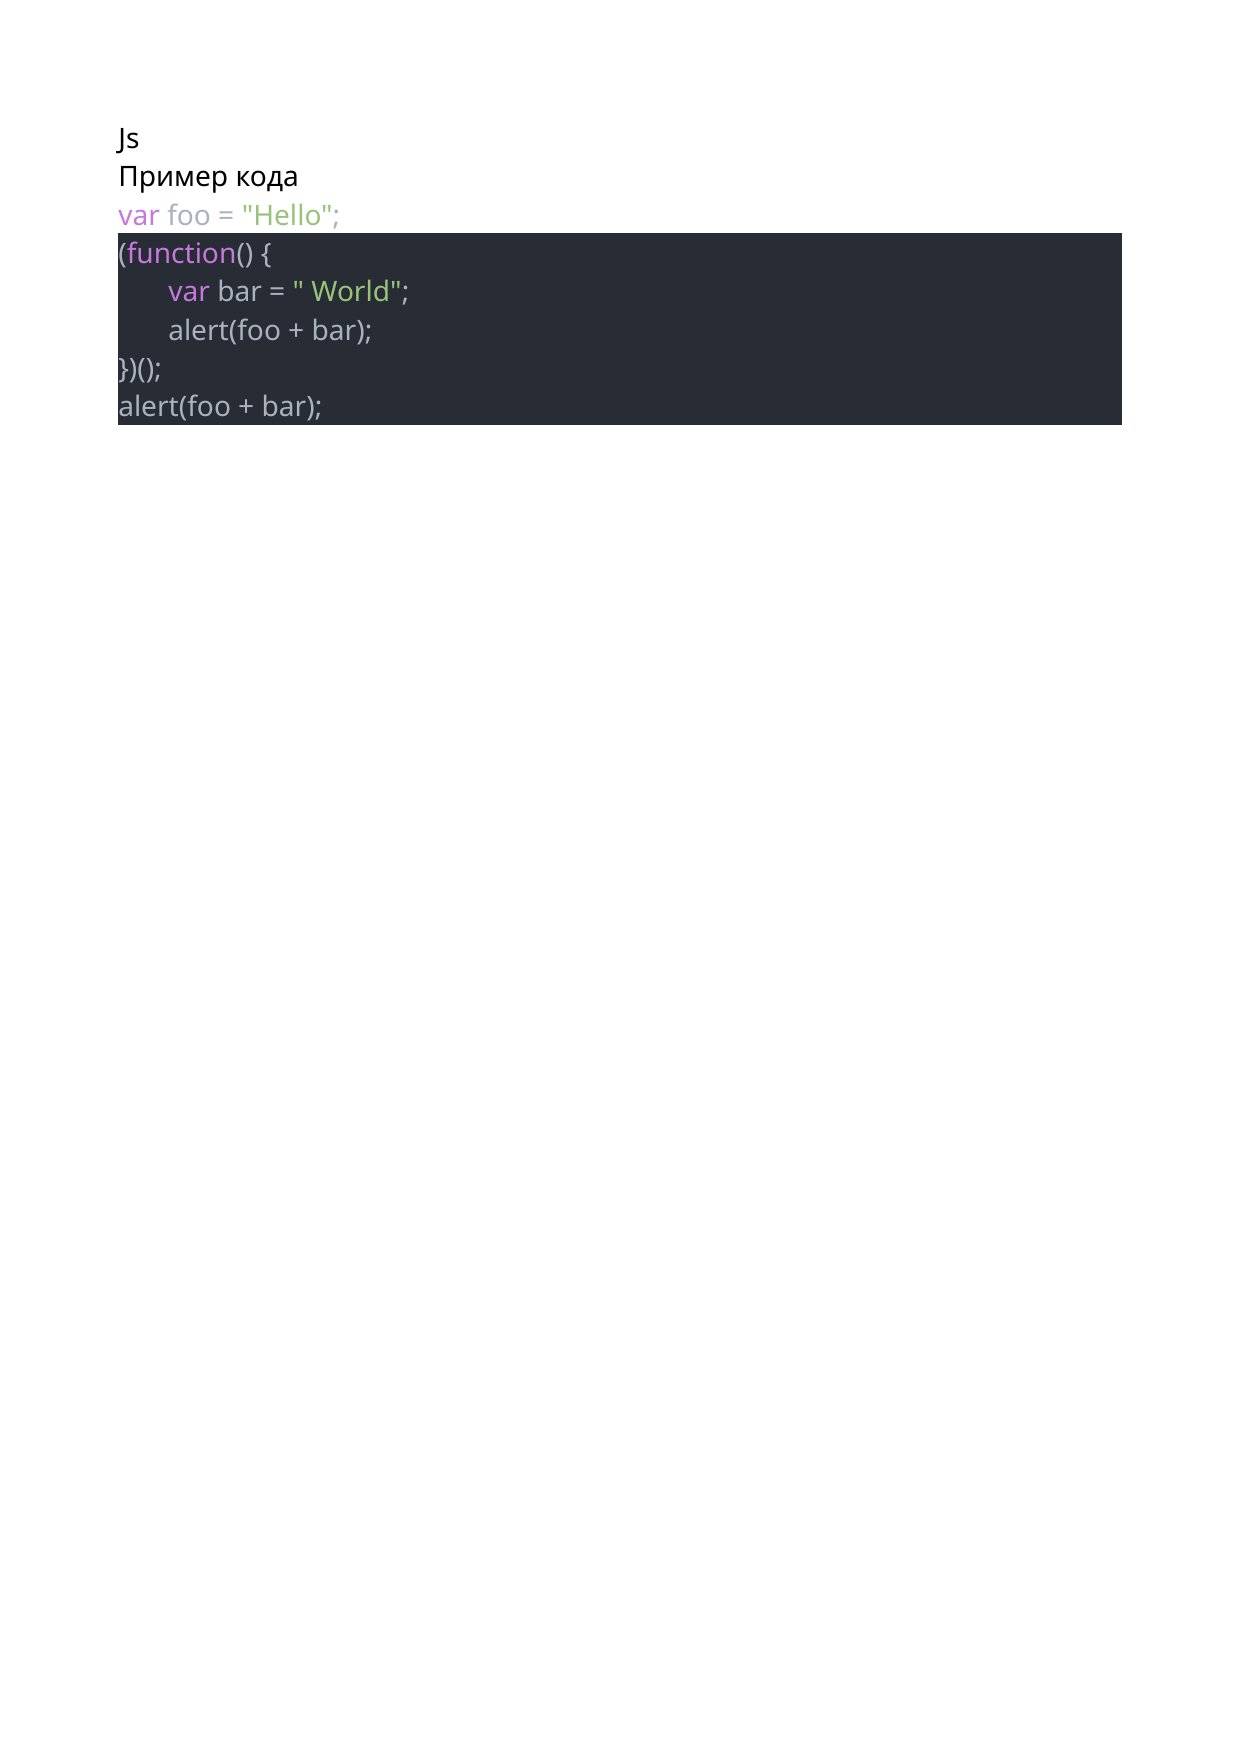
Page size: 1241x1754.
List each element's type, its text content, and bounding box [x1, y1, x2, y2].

text Пример кода [118, 156, 1122, 195]
text var bar = " World"; [118, 271, 1122, 310]
text alert(foo + bar); [118, 310, 1122, 348]
text alert(foo + bar); [118, 386, 1122, 425]
text (function() { [118, 233, 1122, 271]
text })(); [118, 348, 1122, 386]
text Js [118, 118, 1122, 156]
text var foo = "Hello"; [118, 195, 1122, 233]
